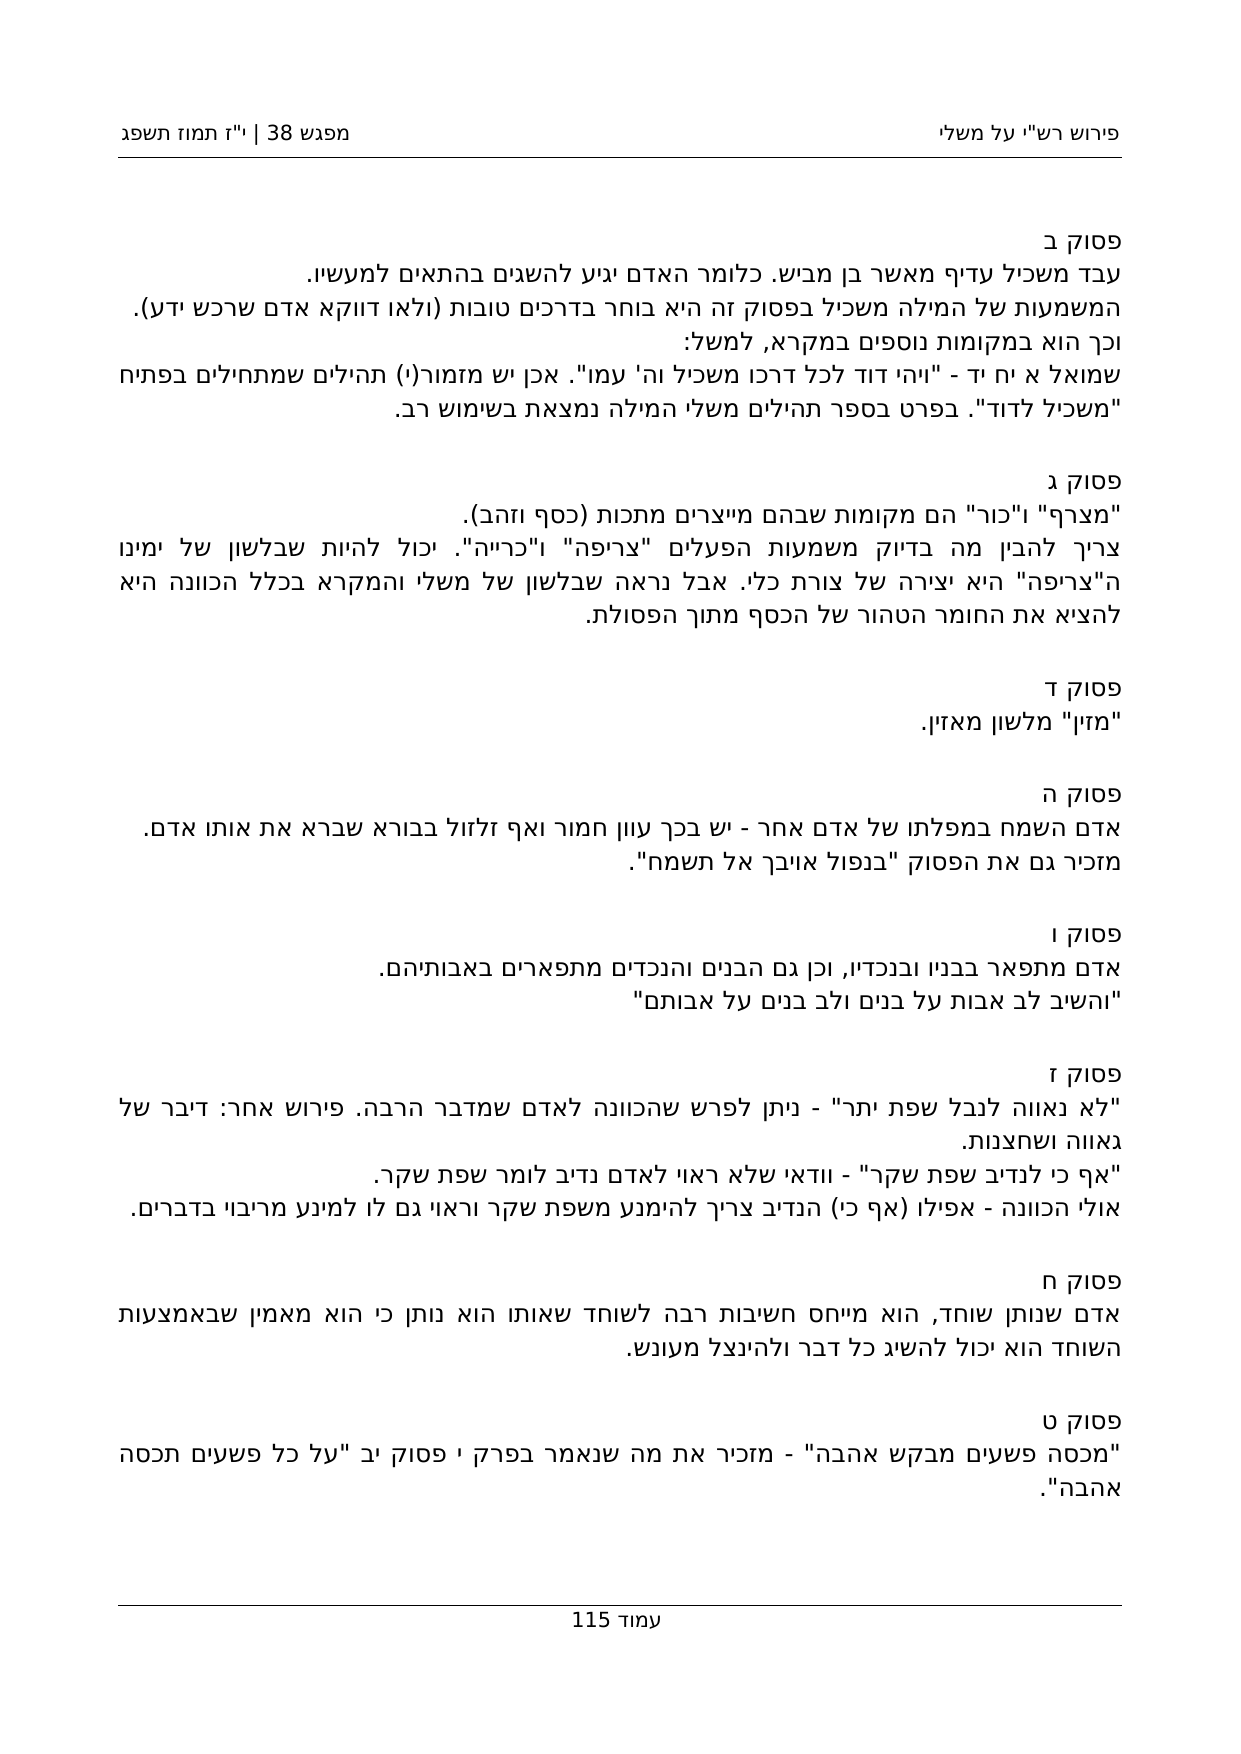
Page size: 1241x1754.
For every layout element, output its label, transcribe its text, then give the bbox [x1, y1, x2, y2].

text פסוק ה [118, 780, 1122, 809]
text פסוק ז [118, 1059, 1122, 1088]
text שמואל א יח יד - "ויהי דוד לכל דרכו משכיל וה' עמו". אכן יש מזמור(י) תהילים שמתחילים בפתיח "משכיל לדוד". בפרט בספר תהילים משלי המילה נמצאת בשימוש רב. [118, 360, 1122, 423]
text "לא נאווה לנבל שפת יתר" - ניתן לפרש שהכוונה לאדם שמדבר הרבה. פירוש אחר: דיבר של גאווה ושחצנות. [118, 1093, 1122, 1156]
text "מכסה פשעים מבקש אהבה" - מזכיר את מה שנאמר בפרק י פסוק יב "על כל פשעים תכסה אהבה". [118, 1439, 1122, 1502]
text פסוק ו [118, 919, 1122, 949]
text אדם מתפאר בבניו ובנכדיו, וכן גם הבנים והנכדים מתפארים באבותיהם. [118, 953, 1122, 982]
text פסוק ג [118, 467, 1122, 496]
text מזכיר גם את הפסוק "בנפול אויבך אל תשמח". [118, 847, 1122, 876]
text אדם שנותן שוחד, הוא מייחס חשיבות רבה לשוחד שאותו הוא נותן כי הוא מאמין שבאמצעות השוחד הוא יכול להשיג כל דבר ולהינצל מעונש. [118, 1300, 1122, 1362]
text "מצרף" ו"כור" הם מקומות שבהם מייצרים מתכות (כסף וזהב). [118, 500, 1122, 529]
text פסוק ט [118, 1406, 1122, 1435]
text עבד משכיל עדיף מאשר בן מביש. כלומר האדם יגיע להשגים בהתאים למעשיו. [118, 260, 1122, 289]
text אולי הכוונה - אפילו (אף כי) הנדיב צריך להימנע משפת שקר וראוי גם לו למינע מריבוי בדברים. [118, 1193, 1122, 1223]
text "מזין" מלשון מאזין. [118, 707, 1122, 736]
text פסוק ב [118, 226, 1122, 255]
text צריך להבין מה בדיוק משמעות הפעלים "צריפה" ו"כרייה". יכול להיות שבלשון של ימינו ה"צריפה" היא יצירה של צורת כלי. אבל נראה שבלשון של משלי והמקרא בכלל הכוונה היא להציא את החומר הטהור של הכסף מתוך הפסולת. [118, 534, 1122, 630]
text וכך הוא במקומות נוספים במקרא, למשל: [118, 327, 1122, 356]
text אדם השמח במפלתו של אדם אחר - יש בכך עוון חמור ואף זלזול בבורא שברא את אותו אדם. [118, 813, 1122, 842]
text פסוק ד [118, 673, 1122, 703]
text פסוק ח [118, 1266, 1122, 1295]
text "אף כי לנדיב שפת שקר" - וודאי שלא ראוי לאדם נדיב לומר שפת שקר. [118, 1160, 1122, 1189]
text "והשיב לב אבות על בנים ולב בנים על אבותם" [118, 987, 1122, 1016]
text המשמעות של המילה משכיל בפסוק זה היא בוחר בדרכים טובות (ולאו דווקא אדם שרכש ידע). [118, 293, 1122, 322]
